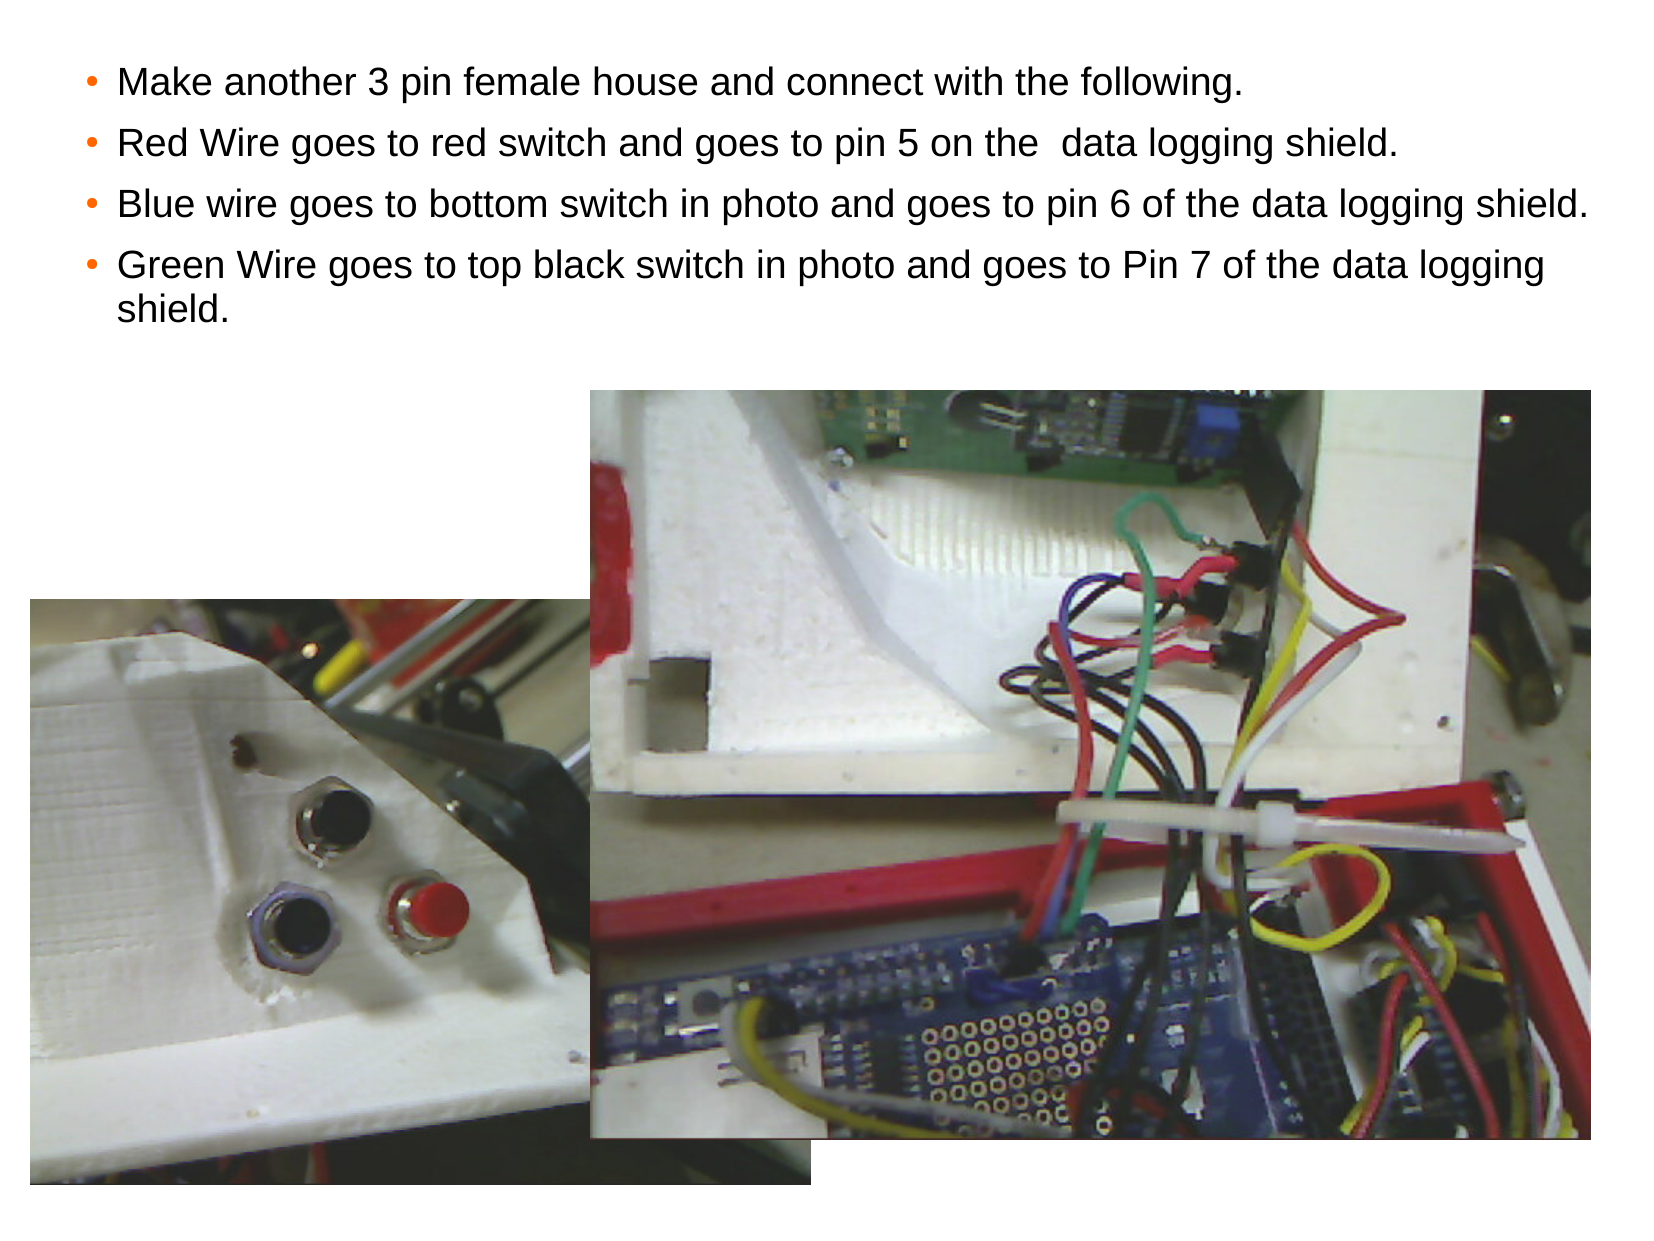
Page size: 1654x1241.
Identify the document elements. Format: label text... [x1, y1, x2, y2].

picture [30, 390, 1591, 1186]
list Make another 3 pin female house and connect with the following. Red Wire goes to red switch and goes to pin 5 on the data logging shield. Blue wire goes to bottom switch in photo and goes to pin 6 of the data logging shield. Green Wire goes to top black switch in photo and goes to Pin 7 of the data logging shield. [75, 60, 1591, 376]
